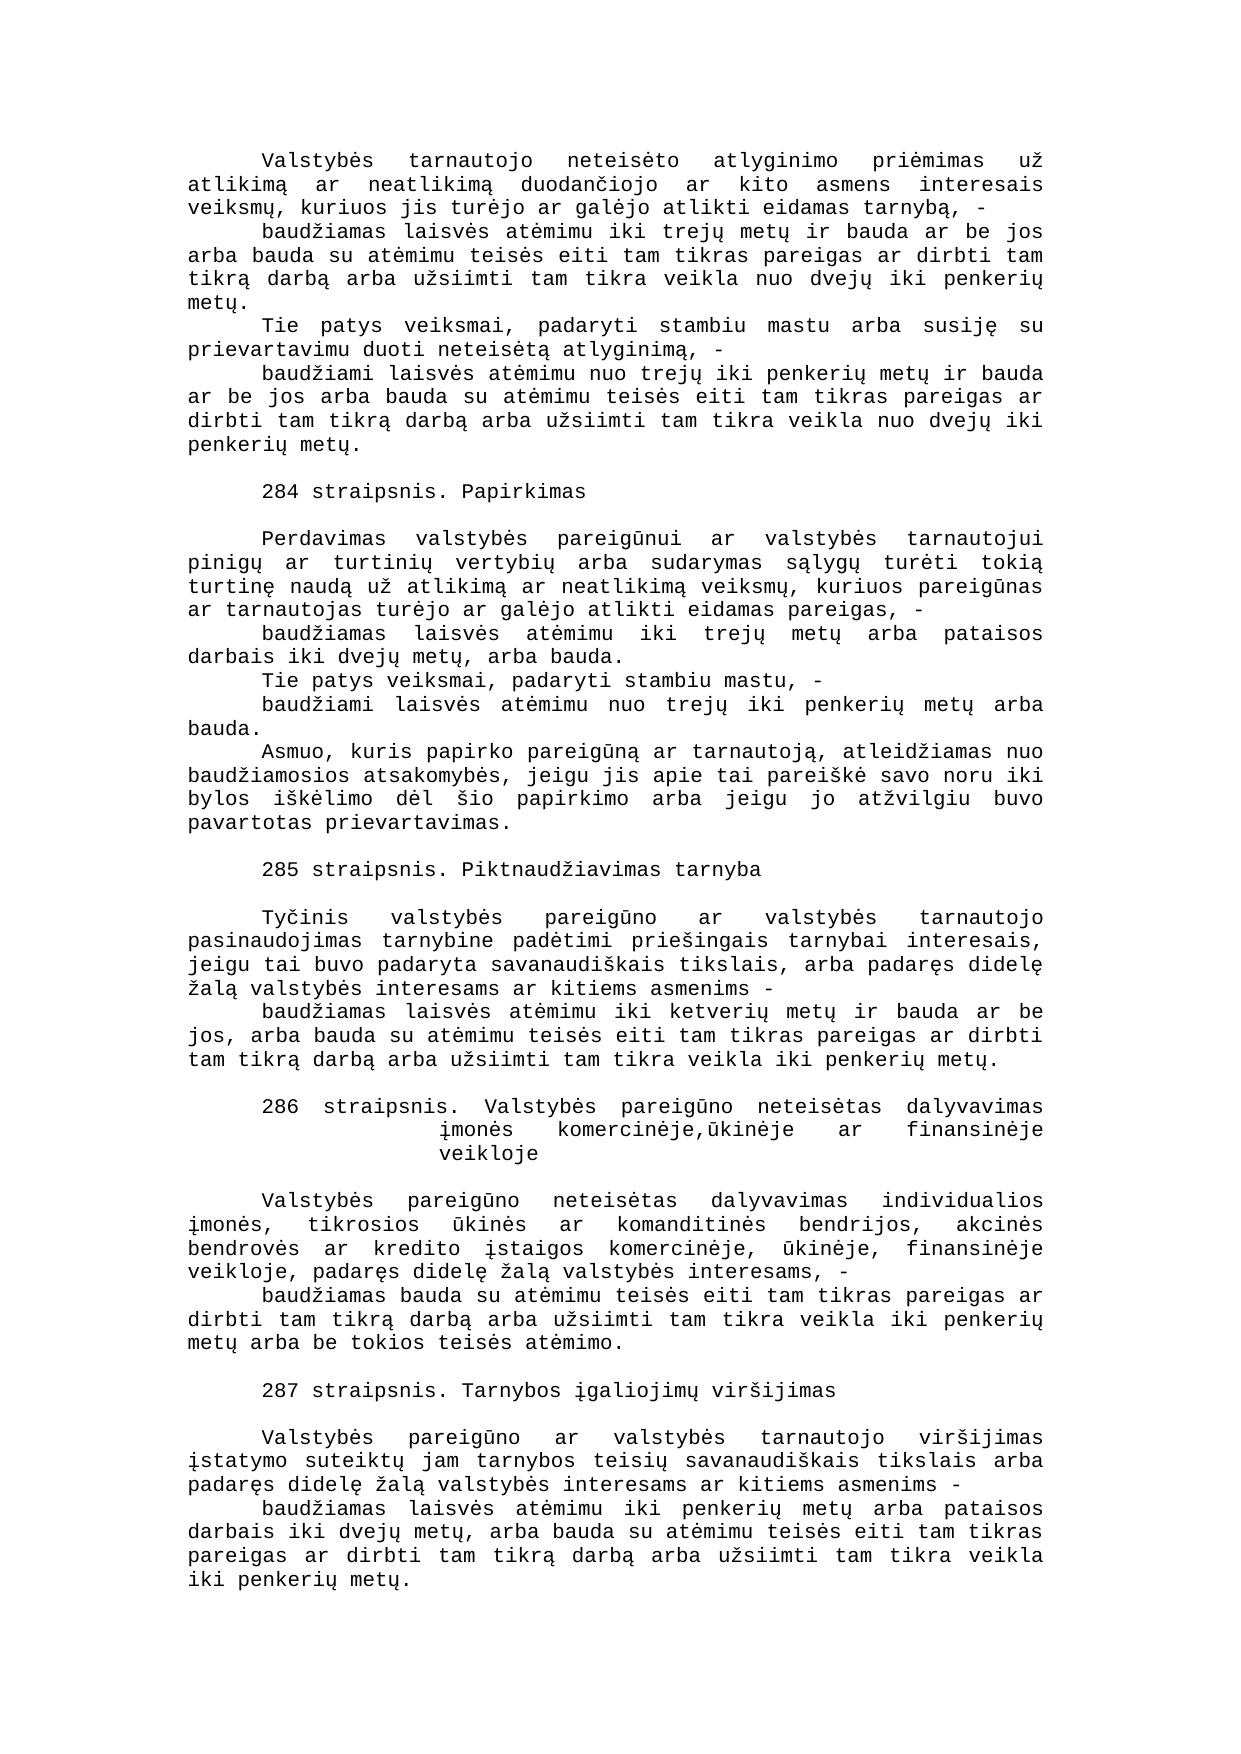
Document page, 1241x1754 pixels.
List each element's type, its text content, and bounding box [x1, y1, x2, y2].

text Perdavimas valstybės pareigūnui ar valstybės tarnautojui pinigų ar turtinių vertybių arba sudarymas sąlygų turėti tokią turtinę naudą už atlikimą ar neatlikimą veiksmų, kuriuos pareigūnas ar tarnautojas turėjo ar galėjo atlikti eidamas pareigas, - [187, 528, 1044, 623]
text baudžiamas bauda su atėmimu teisės eiti tam tikras pareigas ar dirbti tam tikrą darbą arba užsiimti tam tikra veikla iki penkerių metų arba be tokios teisės atėmimo. [187, 1285, 1044, 1356]
text Valstybės tarnautojo neteisėto atlyginimo priėmimas už atlikimą ar neatlikimą duodančiojo ar kito asmens interesais veiksmų, kuriuos jis turėjo ar galėjo atlikti eidamas tarnybą, - [187, 150, 1044, 221]
text 285 straipsnis. Piktnaudžiavimas tarnyba [207, 859, 1044, 883]
text 284 straipsnis. Papirkimas [205, 481, 1044, 505]
text baudžiamas laisvės atėmimu iki trejų metų ir bauda ar be jos arba bauda su atėmimu teisės eiti tam tikras pareigas ar dirbti tam tikrą darbą arba užsiimti tam tikra veikla nuo dvejų iki penkerių metų. [187, 221, 1044, 316]
text Valstybės pareigūno ar valstybės tarnautojo viršijimas įstatymo suteiktų jam tarnybos teisių savanaudiškais tikslais arba padaręs didelę žalą valstybės interesams ar kitiems asmenims - [187, 1427, 1044, 1498]
text baudžiami laisvės atėmimu nuo trejų iki penkerių metų arba bauda. [187, 694, 1044, 741]
text baudžiamas laisvės atėmimu iki penkerių metų arba pataisos darbais iki dvejų metų, arba bauda su atėmimu teisės eiti tam tikras pareigas ar dirbti tam tikrą darbą arba užsiimti tam tikra veikla iki penkerių metų. [187, 1498, 1044, 1592]
text Asmuo, kuris papirko pareigūną ar tarnautoją, atleidžiamas nuo baudžiamosios atsakomybės, jeigu jis apie tai pareiškė savo noru iki bylos iškėlimo dėl šio papirkimo arba jeigu jo atžvilgiu buvo pavartotas prievartavimas. [187, 741, 1044, 836]
text Tie patys veiksmai, padaryti stambiu mastu, - [187, 670, 1044, 694]
text baudžiamas laisvės atėmimu iki ketverių metų ir bauda ar be jos, arba bauda su atėmimu teisės eiti tam tikras pareigas ar dirbti tam tikrą darbą arba užsiimti tam tikra veikla iki penkerių metų. [187, 1001, 1044, 1072]
text Tyčinis valstybės pareigūno ar valstybės tarnautojo pasinaudojimas tarnybine padėtimi priešingais tarnybai interesais, jeigu tai buvo padaryta savanaudiškais tikslais, arba padaręs didelę žalą valstybės interesams ar kitiems asmenims - [187, 907, 1044, 1001]
text 287 straipsnis. Tarnybos įgaliojimų viršijimas [206, 1379, 1044, 1403]
text Valstybės pareigūno neteisėtas dalyvavimas individualios įmonės, tikrosios ūkinės ar komanditinės bendrijos, akcinės bendrovės ar kredito įstaigos komercinėje, ūkinėje, finansinėje veikloje, padaręs didelę žalą valstybės interesams, - [187, 1190, 1044, 1285]
text baudžiamas laisvės atėmimu iki trejų metų arba pataisos darbais iki dvejų metų, arba bauda. [187, 623, 1044, 670]
text Tie patys veiksmai, padaryti stambiu mastu arba susiję su prievartavimu duoti neteisėtą atlyginimą, - [187, 316, 1044, 363]
text 286 straipsnis. Valstybės pareigūno neteisėtas dalyvavimas įmonės komercinėje,ūkinėje ar finansinėje veikloje [261, 1096, 1044, 1167]
text baudžiami laisvės atėmimu nuo trejų iki penkerių metų ir bauda ar be jos arba bauda su atėmimu teisės eiti tam tikras pareigas ar dirbti tam tikrą darbą arba užsiimti tam tikra veikla nuo dvejų iki penkerių metų. [187, 363, 1044, 457]
